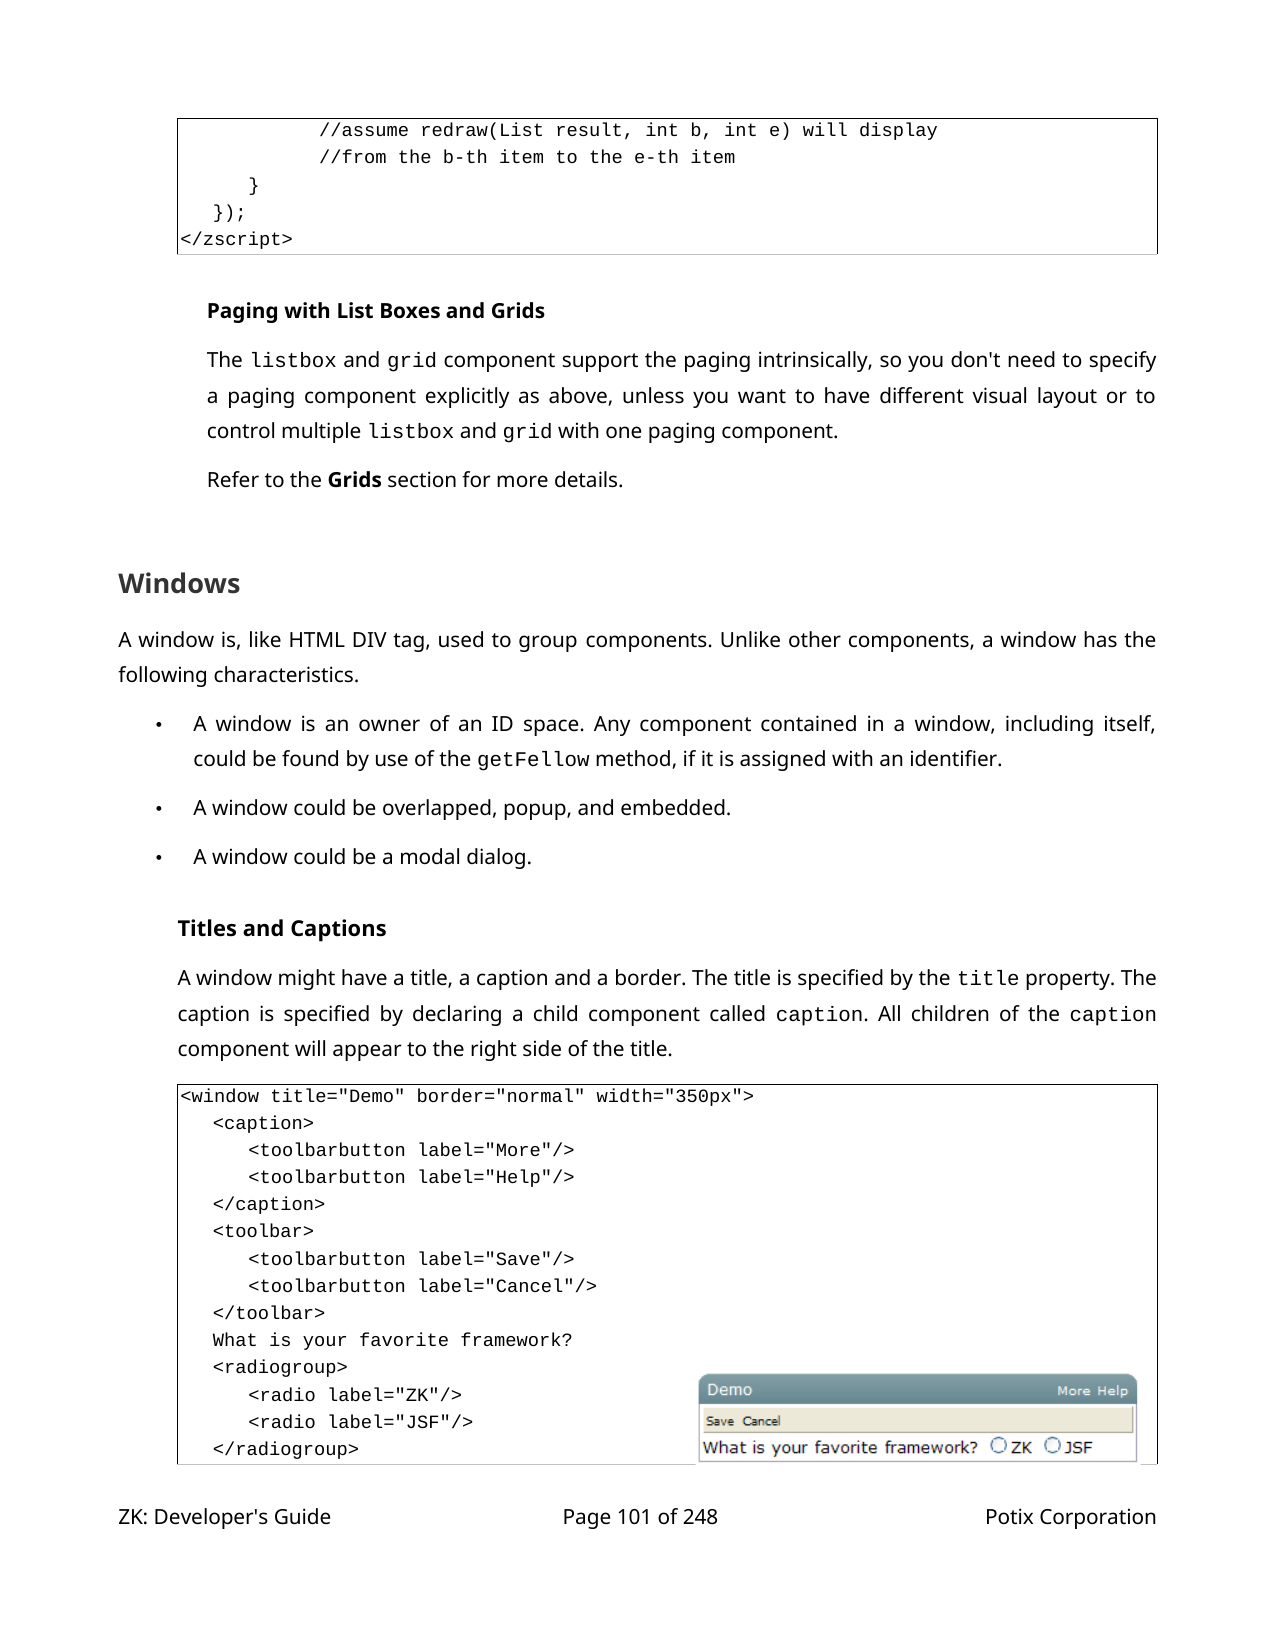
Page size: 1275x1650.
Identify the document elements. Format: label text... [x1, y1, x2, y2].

text What is your favorite framework? [178, 1328, 1157, 1352]
text [1141, 1437, 1157, 1464]
text Refer to the Grids section for more details. [207, 465, 1157, 494]
subtitle Titles and Captions [177, 913, 1157, 943]
text //assume redraw(List result, int b, int e) will display [178, 119, 1157, 142]
text <toolbarbutton label="Cancel"/> [178, 1274, 1157, 1298]
text <caption> [178, 1111, 1157, 1135]
text <window title="Demo" border="normal" width="350px"> [178, 1085, 1157, 1108]
text [1141, 1382, 1157, 1407]
text <toolbar> [178, 1219, 1157, 1244]
list A window is an owner of an ID space. Any component contained in a window, including itself, could be found by use of the getFellow method, if it is assigned with an identifier. [156, 709, 1157, 773]
text </toolbar> [178, 1301, 1157, 1325]
text The listbox and grid component support the paging intrinsically, so you don't need to specify a paging component explicitly as above, unless you want to have different visual layout or to control multiple listbox and grid with one paging component. [207, 346, 1157, 445]
list A window could be overlapped, popup, and embedded. [156, 793, 1157, 822]
text </zscript> [178, 227, 1157, 254]
text A window might have a title, a caption and a border. The title is specified by the title property. The caption is specified by declaring a child component called caption. All children of the caption component will appear to the right side of the title. [177, 963, 1157, 1063]
text </caption> [178, 1192, 1157, 1216]
text <toolbarbutton label="Save"/> [178, 1247, 1157, 1271]
text }); [178, 200, 1157, 224]
text <toolbarbutton label="Help"/> [178, 1165, 1157, 1189]
text </radiogroup> [178, 1437, 695, 1464]
text } [178, 172, 1157, 197]
text //from the b-th item to the e-th item [178, 145, 1157, 169]
picture [695, 1370, 1141, 1466]
list A window could be a modal dialog. [156, 842, 1157, 870]
text <radio label="JSF"/> [178, 1410, 695, 1434]
text <radiogroup> [178, 1355, 1157, 1379]
text A window is, like HTML DIV tag, used to group components. Unlike other components, a window has the following characteristics. [118, 625, 1157, 688]
text <radio label="ZK"/> [178, 1382, 695, 1407]
subtitle Paging with List Boxes and Grids [207, 297, 1157, 325]
subtitle Windows [118, 564, 1157, 601]
text <toolbarbutton label="More"/> [178, 1138, 1157, 1162]
